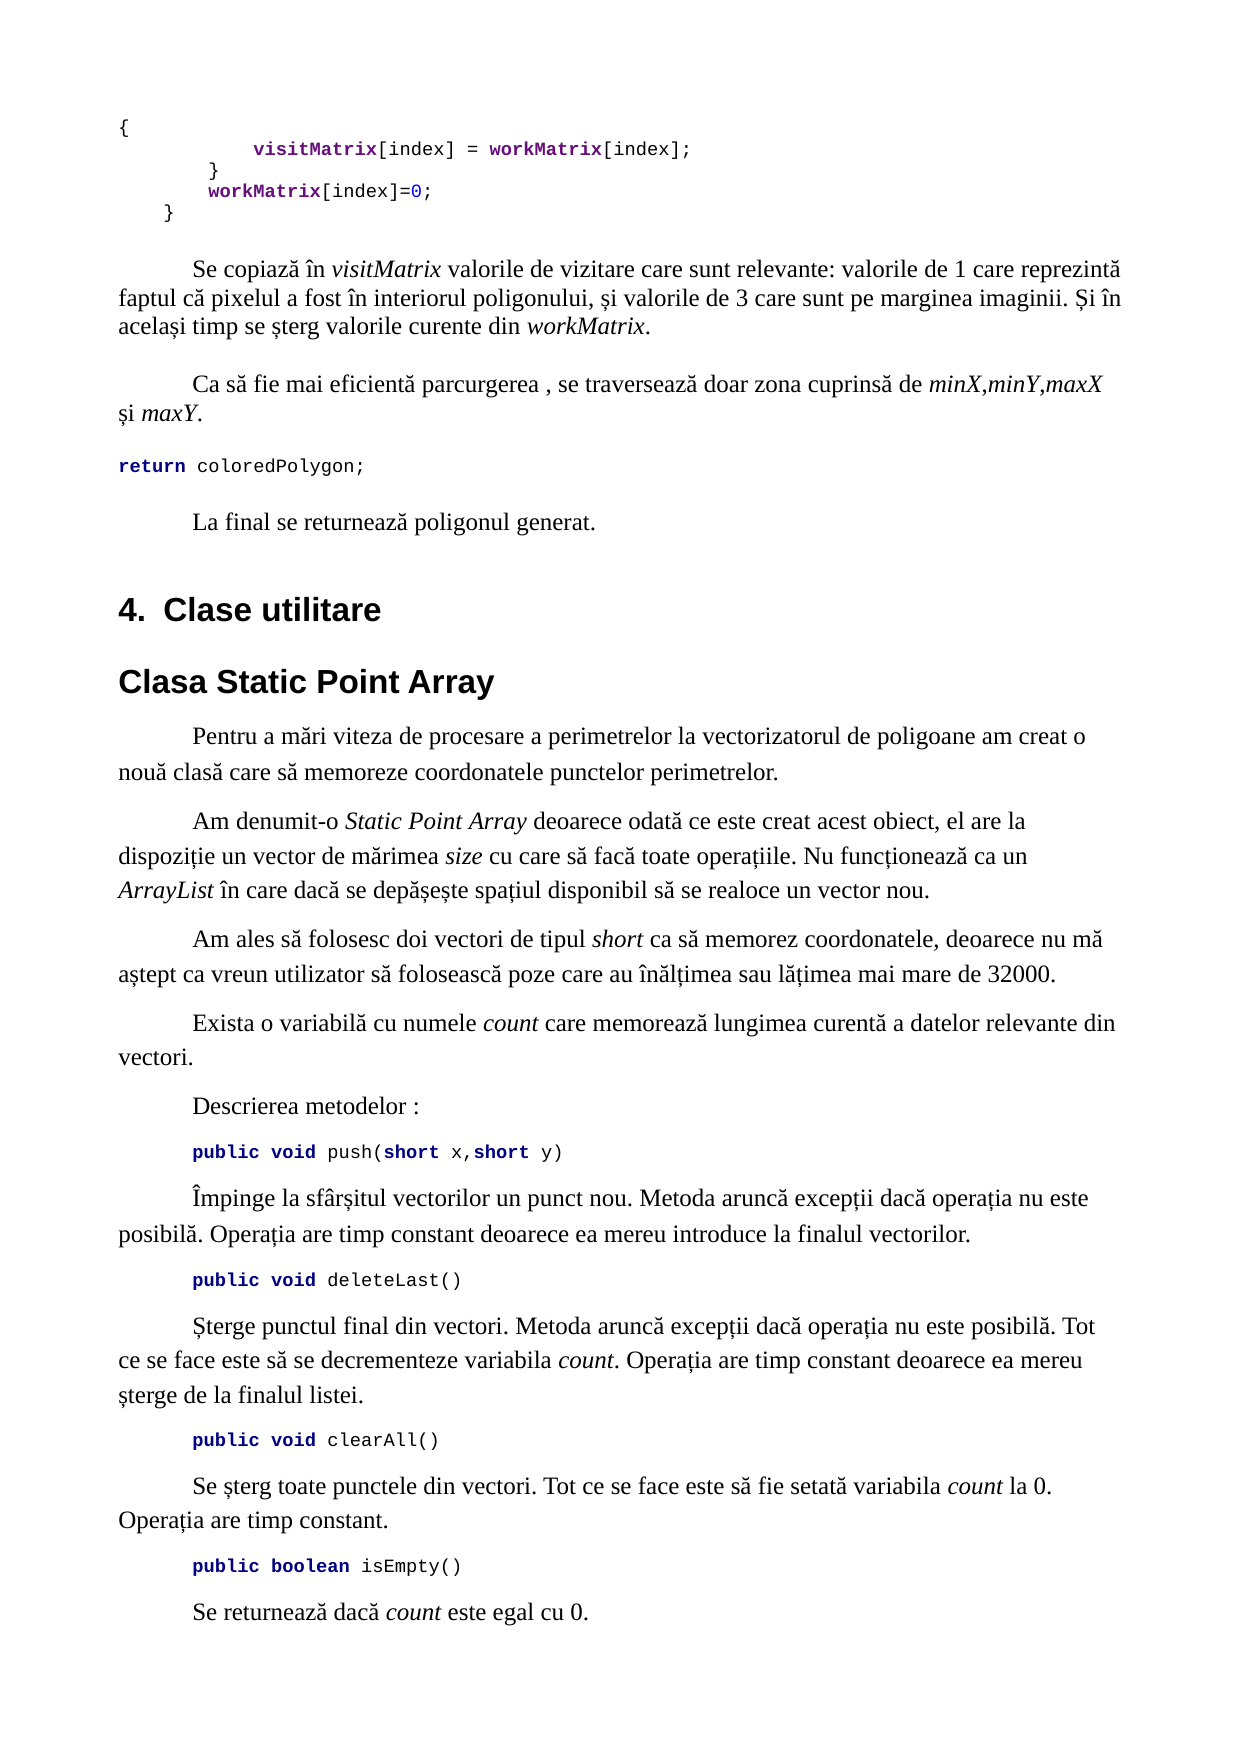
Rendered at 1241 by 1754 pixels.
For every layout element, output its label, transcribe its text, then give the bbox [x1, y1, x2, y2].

text Exista o variabilă cu numele count care memorează lungimea curentă a datelor relevante din vectori. [118, 1008, 1122, 1071]
text La final se returnează poligonul generat. [118, 507, 1122, 536]
subtitle Clase utilitare [118, 591, 1122, 629]
text public boolean isEmpty() [118, 1554, 1122, 1578]
subtitle Clasa Static Point Array [118, 662, 1122, 701]
text Se copiază în visitMatrix valorile de vizitare care sunt relevante: valorile de 1 care reprezintă faptul că pixelul a fost în interiorul poligonului, și valorile de 3 care sunt pe marginea imaginii. Și în același timp se șterg valorile curente din workMatrix. [118, 254, 1122, 340]
text public void clearAll() [118, 1429, 1122, 1452]
text visitMatrix[index] = workMatrix[index]; [118, 139, 1122, 161]
text Împinge la sfârșitul vectorilor un punct nou. Metoda aruncă excepții dacă operația nu este posibilă. Operația are timp constant deoarece ea mereu introduce la finalul vectorilor. [118, 1183, 1122, 1248]
text Șterge punctul final din vectori. Metoda aruncă excepții dacă operația nu este posibilă. Tot ce se face este să se decrementeze variabila count. Operația are timp constant deoarece ea mereu șterge de la finalul listei. [118, 1311, 1122, 1408]
text Descrierea metodelor : [118, 1091, 1122, 1120]
text Ca să fie mai eficientă parcurgerea , se traversează doar zona cuprinsă de minX,minY,maxX și maxY. [118, 369, 1122, 427]
text public void deleteLast() [118, 1268, 1122, 1292]
text Am ales să folosesc doi vectori de tipul short ca să memorez coordonatele, deoarece nu mă aștept ca vreun utilizator să folosească poze care au înălțimea sau lățimea mai mare de 32000. [118, 924, 1122, 988]
text return coloredPolygon; [118, 457, 1122, 478]
text public void push(short x,short y) [118, 1141, 1122, 1164]
text Se șterg toate punctele din vectori. Tot ce se face este să fie setată variabila count la 0. Operația are timp constant. [118, 1471, 1122, 1534]
text Se returnează dacă count este egal cu 0. [118, 1597, 1122, 1626]
text workMatrix[index]=0; [118, 182, 1122, 203]
text Pentru a mări viteza de procesare a perimetrelor la vectorizatorul de poligoane am creat o nouă clasă care să memoreze coordonatele punctelor perimetrelor. [118, 713, 1122, 786]
text { [118, 118, 1122, 139]
text } [118, 203, 1122, 224]
text Am denumit-o Static Point Array deoarece odată ce este creat acest obiect, el are la dispoziție un vector de mărimea size cu care să facă toate operațiile. Nu funcționează ca un ArrayList în care dacă se depășește spațiul disponibil să se realoce un vector nou. [118, 806, 1122, 904]
text } [118, 161, 1122, 182]
